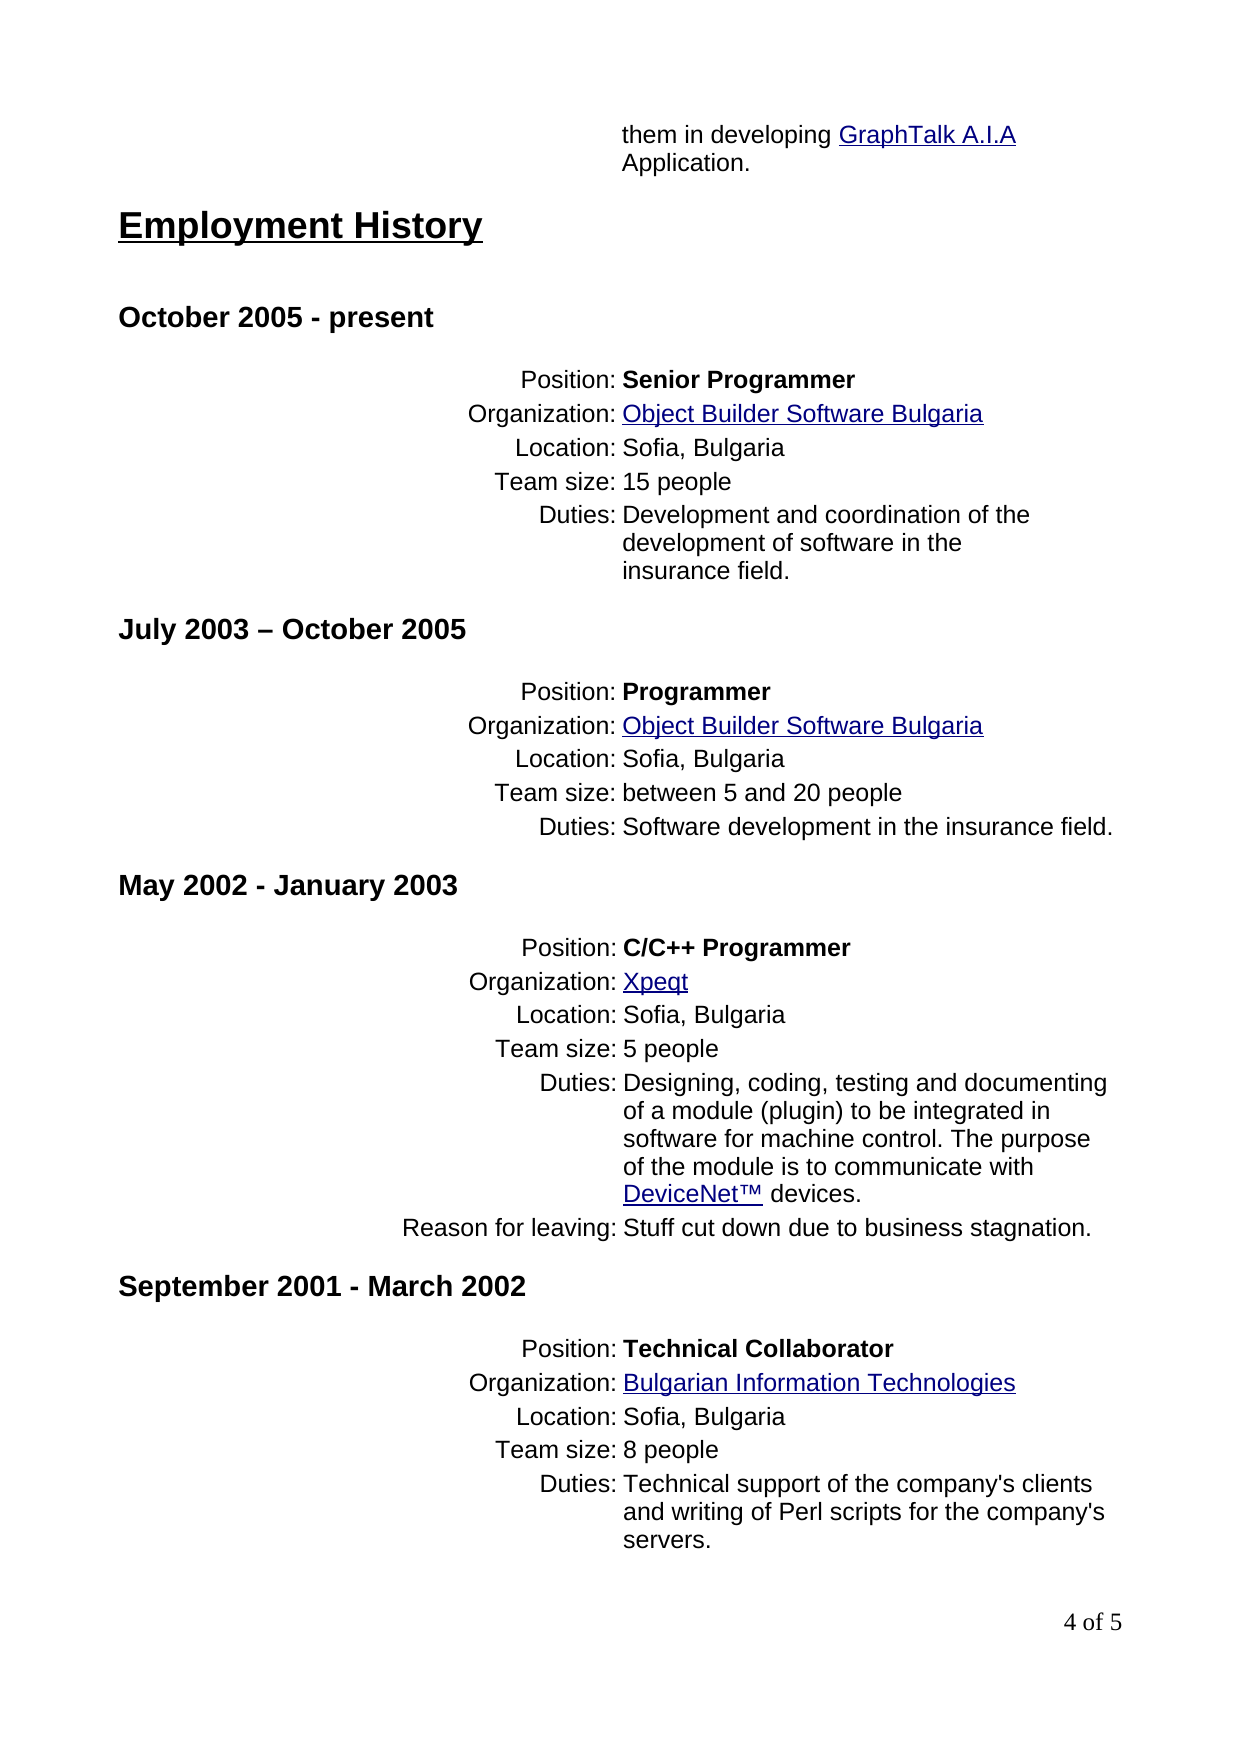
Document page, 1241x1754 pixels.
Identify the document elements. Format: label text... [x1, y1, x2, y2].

table_cell Team size: [118, 465, 619, 498]
table_header Position: [118, 1332, 620, 1366]
table_header Position: [118, 363, 619, 397]
table_cell Location: [118, 1400, 620, 1433]
table_cell between 5 and 20 people [619, 776, 1120, 810]
table_cell Sofia, Bulgaria [620, 998, 1122, 1032]
table_cell Location: [118, 998, 620, 1032]
table_cell Development and coordination of the development of software in the insurance field. [619, 498, 1120, 588]
table_header Position: [118, 931, 620, 964]
table_header Technical Collaborator [620, 1332, 1122, 1366]
table_cell Designing, coding, testing and documenting of a module (plugin) to be integrated in software for machine control. The purpose of the module is to communicate with DeviceNet™ devices. [620, 1066, 1122, 1211]
table_cell Team size: [118, 1032, 620, 1066]
table_cell Duties: [118, 498, 619, 588]
table_header Programmer [619, 675, 1120, 709]
table_header Senior Programmer [619, 363, 1120, 397]
table_cell Software development in the insurance field. [619, 810, 1120, 844]
table_cell Reason for leaving: [118, 1211, 620, 1245]
subtitle July 2003 – October 2005 [118, 613, 1122, 645]
table_cell [118, 118, 619, 180]
table_cell Team size: [118, 1433, 620, 1467]
table_cell Organization: [118, 397, 619, 431]
table_cell Stuff cut down due to business stagnation. [620, 1211, 1122, 1245]
table_cell Duties: [118, 1467, 620, 1557]
table_cell Xpeqt [620, 965, 1122, 998]
table_cell Bulgarian Information Technologies [620, 1366, 1122, 1399]
table_cell Sofia, Bulgaria [620, 1400, 1122, 1433]
subtitle May 2002 - January 2003 [118, 869, 1122, 901]
table_cell Organization: [118, 709, 619, 742]
table_cell Object Builder Software Bulgaria [619, 709, 1120, 742]
table_cell Organization: [118, 965, 620, 998]
table_cell Location: [118, 431, 619, 464]
table_header Position: [118, 675, 619, 709]
table_cell Duties: [118, 1066, 620, 1211]
table_cell them in developing GraphTalk A.I.A Application. [619, 118, 1119, 180]
table_cell Location: [118, 743, 619, 776]
table_cell 15 people [619, 465, 1120, 498]
table_cell Sofia, Bulgaria [619, 431, 1120, 464]
table_cell Technical support of the company's clients and writing of Perl scripts for the company's servers. [620, 1467, 1122, 1557]
table_cell Team size: [118, 776, 619, 810]
table_cell Organization: [118, 1366, 620, 1399]
subtitle September 2001 - March 2002 [118, 1270, 1122, 1302]
table_cell 8 people [620, 1433, 1122, 1467]
table_header C/C++ Programmer [620, 931, 1122, 964]
table_cell Sofia, Bulgaria [619, 743, 1120, 776]
table_cell Object Builder Software Bulgaria [619, 397, 1120, 431]
subtitle October 2005 - present [118, 301, 1122, 334]
table_cell Duties: [118, 810, 619, 844]
subtitle Employment History [118, 205, 1122, 247]
table_cell 5 people [620, 1032, 1122, 1066]
